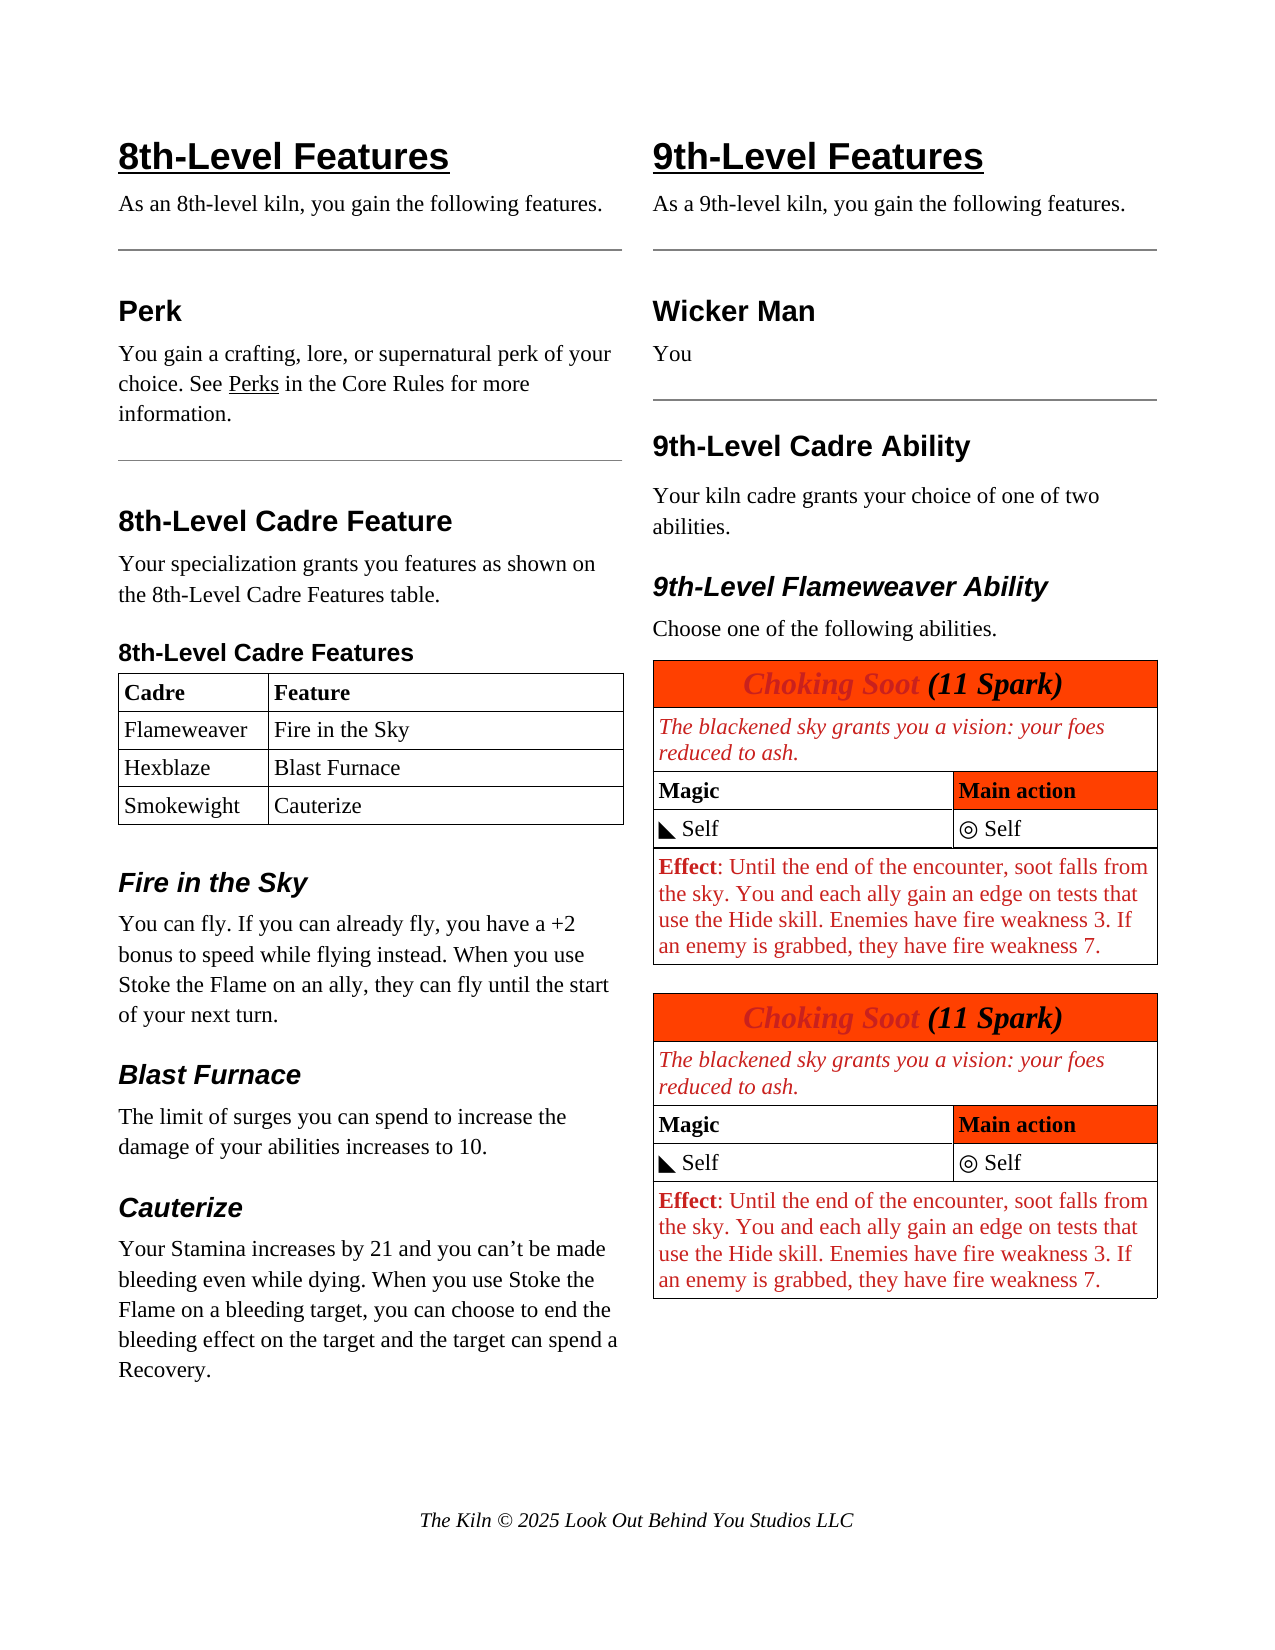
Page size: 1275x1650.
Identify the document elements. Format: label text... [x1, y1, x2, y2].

table_cell Hexblaze [119, 750, 268, 786]
table_cell The blackened sky grants you a vision: your foes reduced to ash. [654, 708, 1157, 771]
text Your Stamina increases by 21 and you can’t be made bleeding even while dying. When you use Stoke the Flame on a bleeding target, you can choose to end the bleeding effect on the target and the target can spend a Recovery. [118, 1236, 622, 1383]
subtitle As an 8th-level kiln, you gain the following features. [118, 190, 622, 217]
subtitle 9th-Level Features [652, 134, 1157, 177]
table_header Main action [954, 772, 1157, 809]
table_header Effect: Until the end of the encounter, soot falls from the sky. You and each ally gain an edge on tests that use the Hide skill. Enemies have fire weakness 3. If an enemy is grabbed, they have fire weakness 7. [654, 1182, 1157, 1298]
table_cell ◎ Self [954, 810, 1157, 847]
text You [652, 340, 1157, 366]
table_header Choking Soot (11 Spark) [654, 994, 1157, 1041]
table_cell Cauterize [269, 787, 623, 824]
text The limit of surges you can spend to increase the damage of your abilities increases to 10. [118, 1103, 622, 1160]
table_cell ◣ Self [654, 1144, 952, 1181]
text You gain a crafting, lore, or supernatural perk of your choice. See Perks in the Core Rules for more information. [118, 340, 622, 427]
table_cell Fire in the Sky [269, 712, 623, 749]
table_cell ◎ Self [954, 1144, 1157, 1181]
table_header Cadre [119, 674, 268, 711]
table_header Choking Soot (11 Spark) [654, 661, 1157, 707]
subtitle Fire in the Sky [118, 866, 622, 898]
subtitle Cauterize [118, 1191, 622, 1223]
table_header Magic [654, 772, 952, 809]
subtitle 8th-Level Cadre Features [118, 638, 622, 666]
text Your specialization grants you features as shown on the 8th-Level Cadre Features table. [118, 550, 622, 607]
table_header Magic [654, 1106, 952, 1143]
subtitle Blast Furnace [118, 1059, 622, 1091]
table_cell The blackened sky grants you a vision: your foes reduced to ash. [654, 1042, 1157, 1105]
subtitle 8th-Level Cadre Feature [118, 504, 622, 538]
table_header Main action [954, 1106, 1157, 1143]
text Your kiln cadre grants your choice of one of two abilities. [652, 482, 1157, 539]
table_cell Smokewight [119, 787, 268, 824]
table_header Effect: Until the end of the encounter, soot falls from the sky. You and each ally gain an edge on tests that use the Hide skill. Enemies have fire weakness 3. If an enemy is grabbed, they have fire weakness 7. [654, 849, 1157, 964]
text You can fly. If you can already fly, you have a +2 bonus to speed while flying instead. When you use Stoke the Flame on an ally, they can fly until the start of your next turn. [118, 911, 622, 1027]
table_cell Flameweaver [119, 712, 268, 749]
table_header Feature [269, 674, 623, 711]
subtitle Wicker Man [652, 294, 1157, 328]
subtitle 9th-Level Flameweaver Ability [652, 570, 1157, 602]
table_cell Blast Furnace [269, 750, 623, 786]
text As a 9th-level kiln, you gain the following features. [652, 190, 1157, 217]
text 9th-Level Cadre Ability [652, 429, 1157, 463]
subtitle Perk [118, 294, 622, 328]
subtitle Choose one of the following abilities. [652, 615, 1157, 641]
subtitle 8th-Level Features [118, 134, 622, 177]
table_cell ◣ Self [654, 810, 952, 847]
